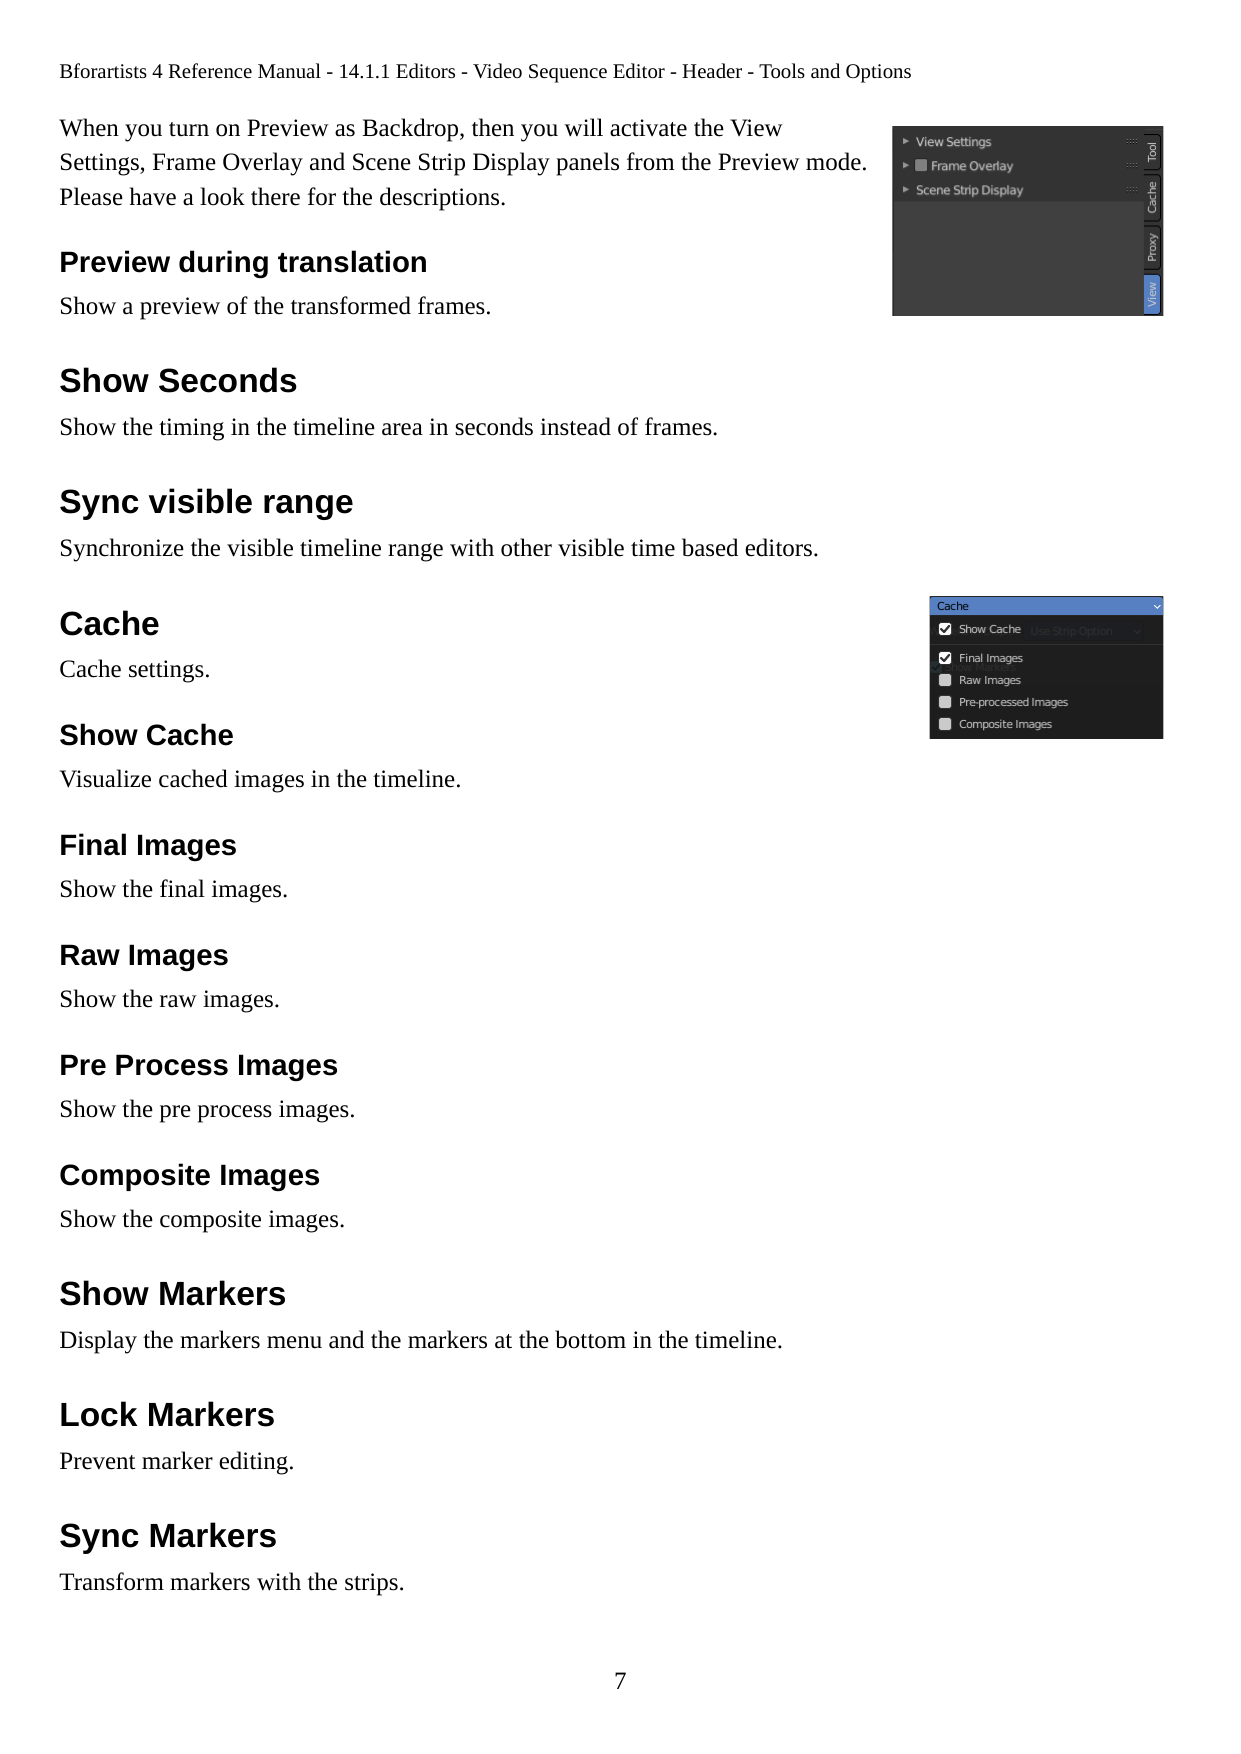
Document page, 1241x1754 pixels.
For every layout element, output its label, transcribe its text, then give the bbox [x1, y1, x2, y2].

subtitle Cache [59, 603, 929, 642]
subtitle Raw Images [59, 938, 1181, 972]
picture [929, 596, 1164, 739]
text Prevent marker editing. [59, 1446, 1181, 1475]
text Transform markers with the strips. [59, 1567, 1181, 1596]
subtitle [1164, 603, 1181, 642]
subtitle Show Seconds [59, 361, 1181, 400]
text [1164, 654, 1181, 683]
text Show the composite images. [59, 1204, 1181, 1233]
text Show a preview of the transformed frames. [59, 291, 1181, 320]
picture [892, 126, 1164, 316]
subtitle Preview during translation [59, 245, 892, 279]
text Show the final images. [59, 874, 1181, 903]
text Show the pre process images. [59, 1094, 1181, 1123]
subtitle Show Cache [59, 718, 1181, 752]
subtitle Sync visible range [59, 482, 1181, 521]
subtitle Lock Markers [59, 1395, 1181, 1434]
subtitle Show Markers [59, 1274, 1181, 1313]
text Cache settings. [59, 654, 929, 683]
subtitle Final Images [59, 828, 1181, 862]
text Display the markers menu and the markers at the bottom in the timeline. [59, 1325, 1181, 1354]
text Synchronize the visible timeline range with other visible time based editors. [59, 533, 1181, 562]
text Visualize cached images in the timeline. [59, 764, 1181, 793]
subtitle Sync Markers [59, 1516, 1181, 1555]
text Show the timing in the timeline area in seconds instead of frames. [59, 412, 1181, 441]
subtitle Pre Process Images [59, 1048, 1181, 1082]
text Show the raw images. [59, 984, 1181, 1013]
subtitle [1164, 245, 1181, 279]
subtitle Composite Images [59, 1158, 1181, 1192]
text When you turn on Preview as Backdrop, then you will activate the View Settings, Frame Overlay and Scene Strip Display panels from the Preview mode. Please have a look there for the descriptions. [59, 113, 1181, 210]
